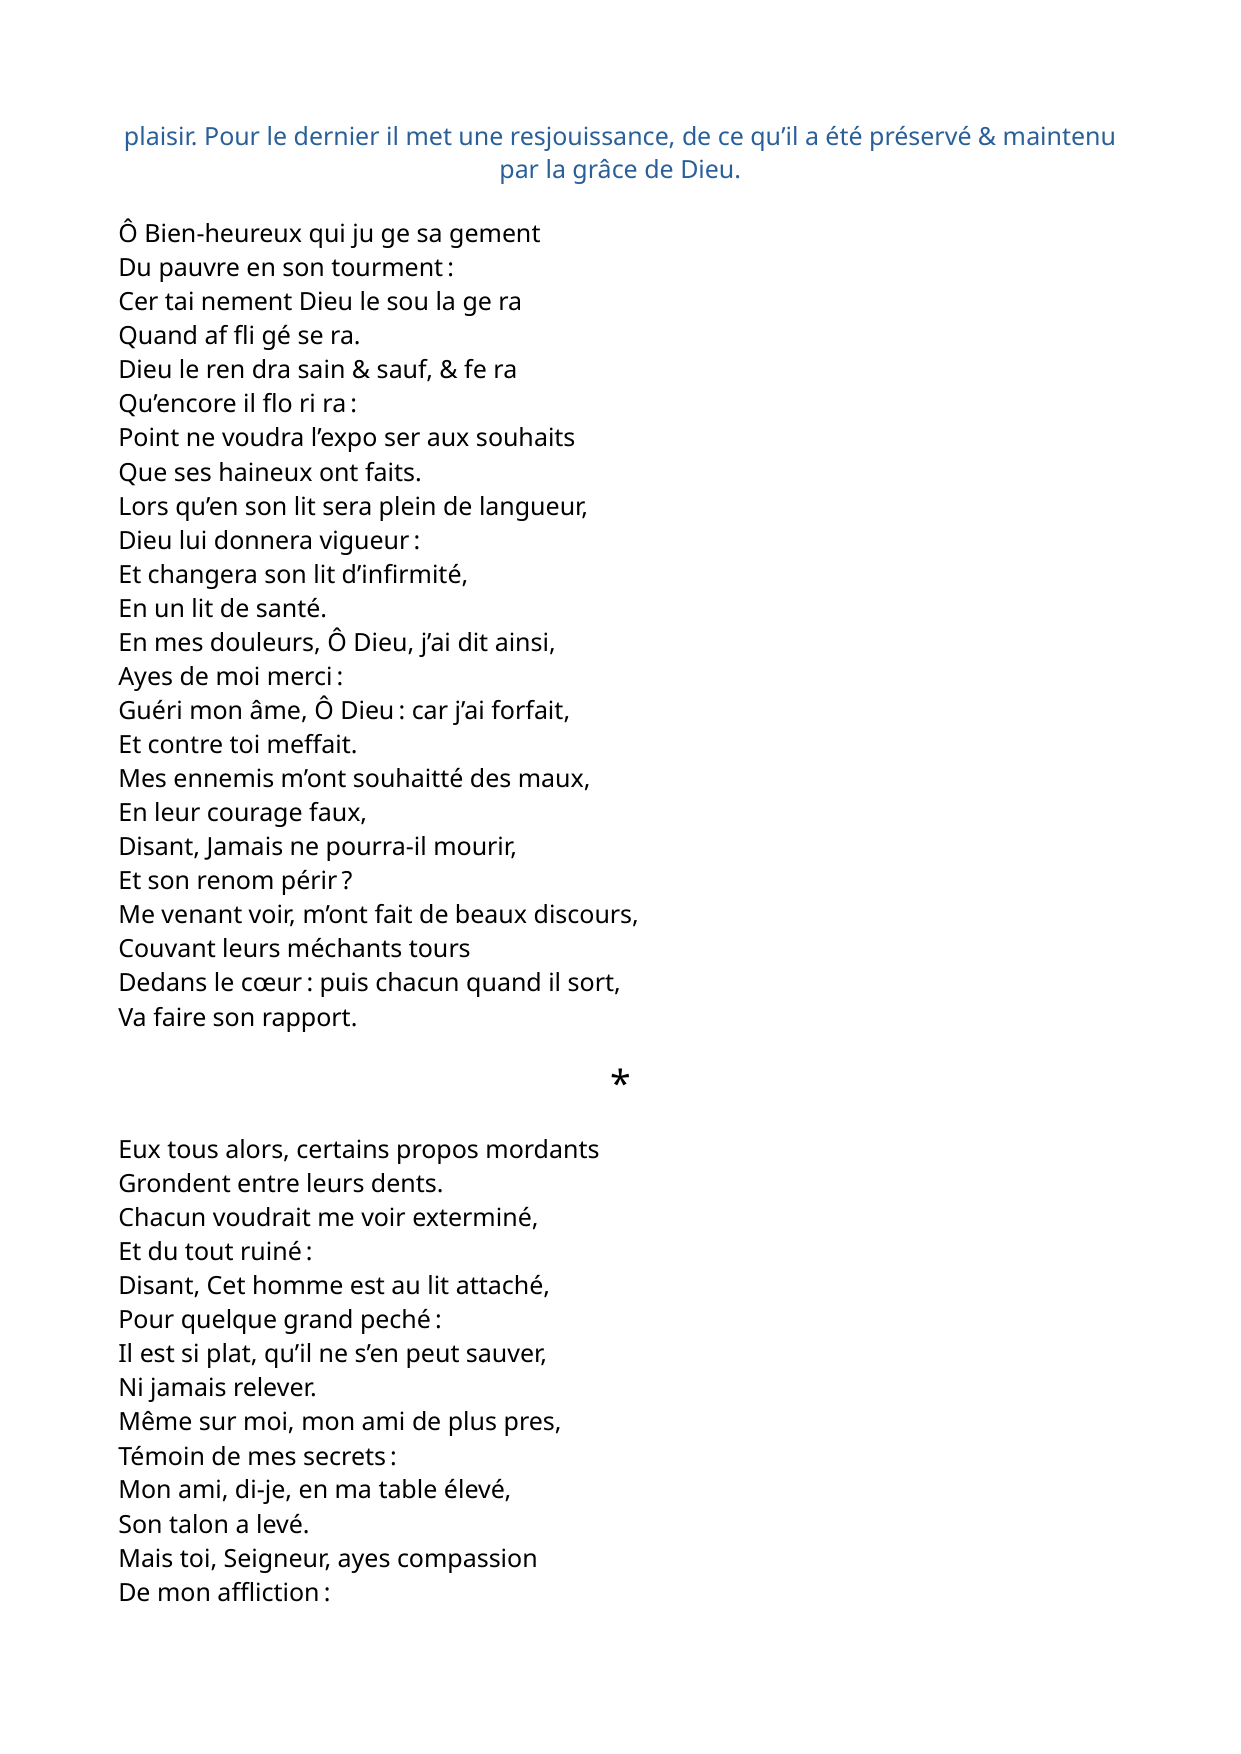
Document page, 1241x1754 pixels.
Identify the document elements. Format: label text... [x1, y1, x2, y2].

text Et son renom périr ? [118, 863, 1122, 897]
text plaisir. Pour le dernier il met une resjouissance, de ce qu’il a été préservé & maintenu par la grâce de Dieu. [118, 118, 1122, 186]
text Lors qu’en son lit sera plein de langueur, [118, 488, 1122, 522]
text Mes ennemis m’ont souhaitté des maux, [118, 761, 1122, 795]
text Cer tai nement Dieu le sou la ge ra [118, 284, 1122, 318]
text Point ne voudra l’expo ser aux souhaits [118, 420, 1122, 454]
text Et du tout ruiné : [118, 1234, 1122, 1268]
text Ô Bien-heureux qui ju ge sa gement [118, 216, 1122, 250]
text Son talon a levé. [118, 1506, 1122, 1540]
text Ni jamais relever. [118, 1370, 1122, 1404]
text Disant, Jamais ne pourra-il mourir, [118, 829, 1122, 863]
text Va faire son rapport. [118, 999, 1122, 1033]
text * [118, 1057, 1122, 1108]
text Dieu le ren dra sain & sauf, & fe ra [118, 352, 1122, 386]
text Guéri mon âme, Ô Dieu : car j’ai forfait, [118, 693, 1122, 727]
text En mes douleurs, Ô Dieu, j’ai dit ainsi, [118, 624, 1122, 658]
text Du pauvre en son tourment : [118, 250, 1122, 284]
text Qu’encore il flo ri ra : [118, 386, 1122, 420]
text Couvant leurs méchants tours [118, 931, 1122, 965]
text Ayes de moi merci : [118, 658, 1122, 693]
text Grondent entre leurs dents. [118, 1166, 1122, 1200]
text Et changera son lit d’infirmité, [118, 556, 1122, 590]
text Même sur moi, mon ami de plus pres, [118, 1404, 1122, 1438]
text Pour quelque grand peché : [118, 1302, 1122, 1336]
text Mon ami, di-je, en ma table élevé, [118, 1472, 1122, 1506]
text Chacun voudrait me voir exterminé, [118, 1200, 1122, 1234]
text Et contre toi meffait. [118, 727, 1122, 761]
text Témoin de mes secrets : [118, 1438, 1122, 1472]
text Il est si plat, qu’il ne s’en peut sauver, [118, 1336, 1122, 1370]
text Dedans le cœur : puis chacun quand il sort, [118, 965, 1122, 999]
text Mais toi, Seigneur, ayes compassion [118, 1540, 1122, 1574]
text Eux tous alors, certains propos mordants [118, 1132, 1122, 1166]
text En leur courage faux, [118, 795, 1122, 829]
text Quand af fli gé se ra. [118, 318, 1122, 352]
text Dieu lui donnera vigueur : [118, 522, 1122, 556]
text Me venant voir, m’ont fait de beaux discours, [118, 897, 1122, 931]
text Que ses haineux ont faits. [118, 454, 1122, 488]
text Disant, Cet homme est au lit attaché, [118, 1268, 1122, 1302]
text De mon affliction : [118, 1574, 1122, 1608]
text En un lit de santé. [118, 590, 1122, 624]
